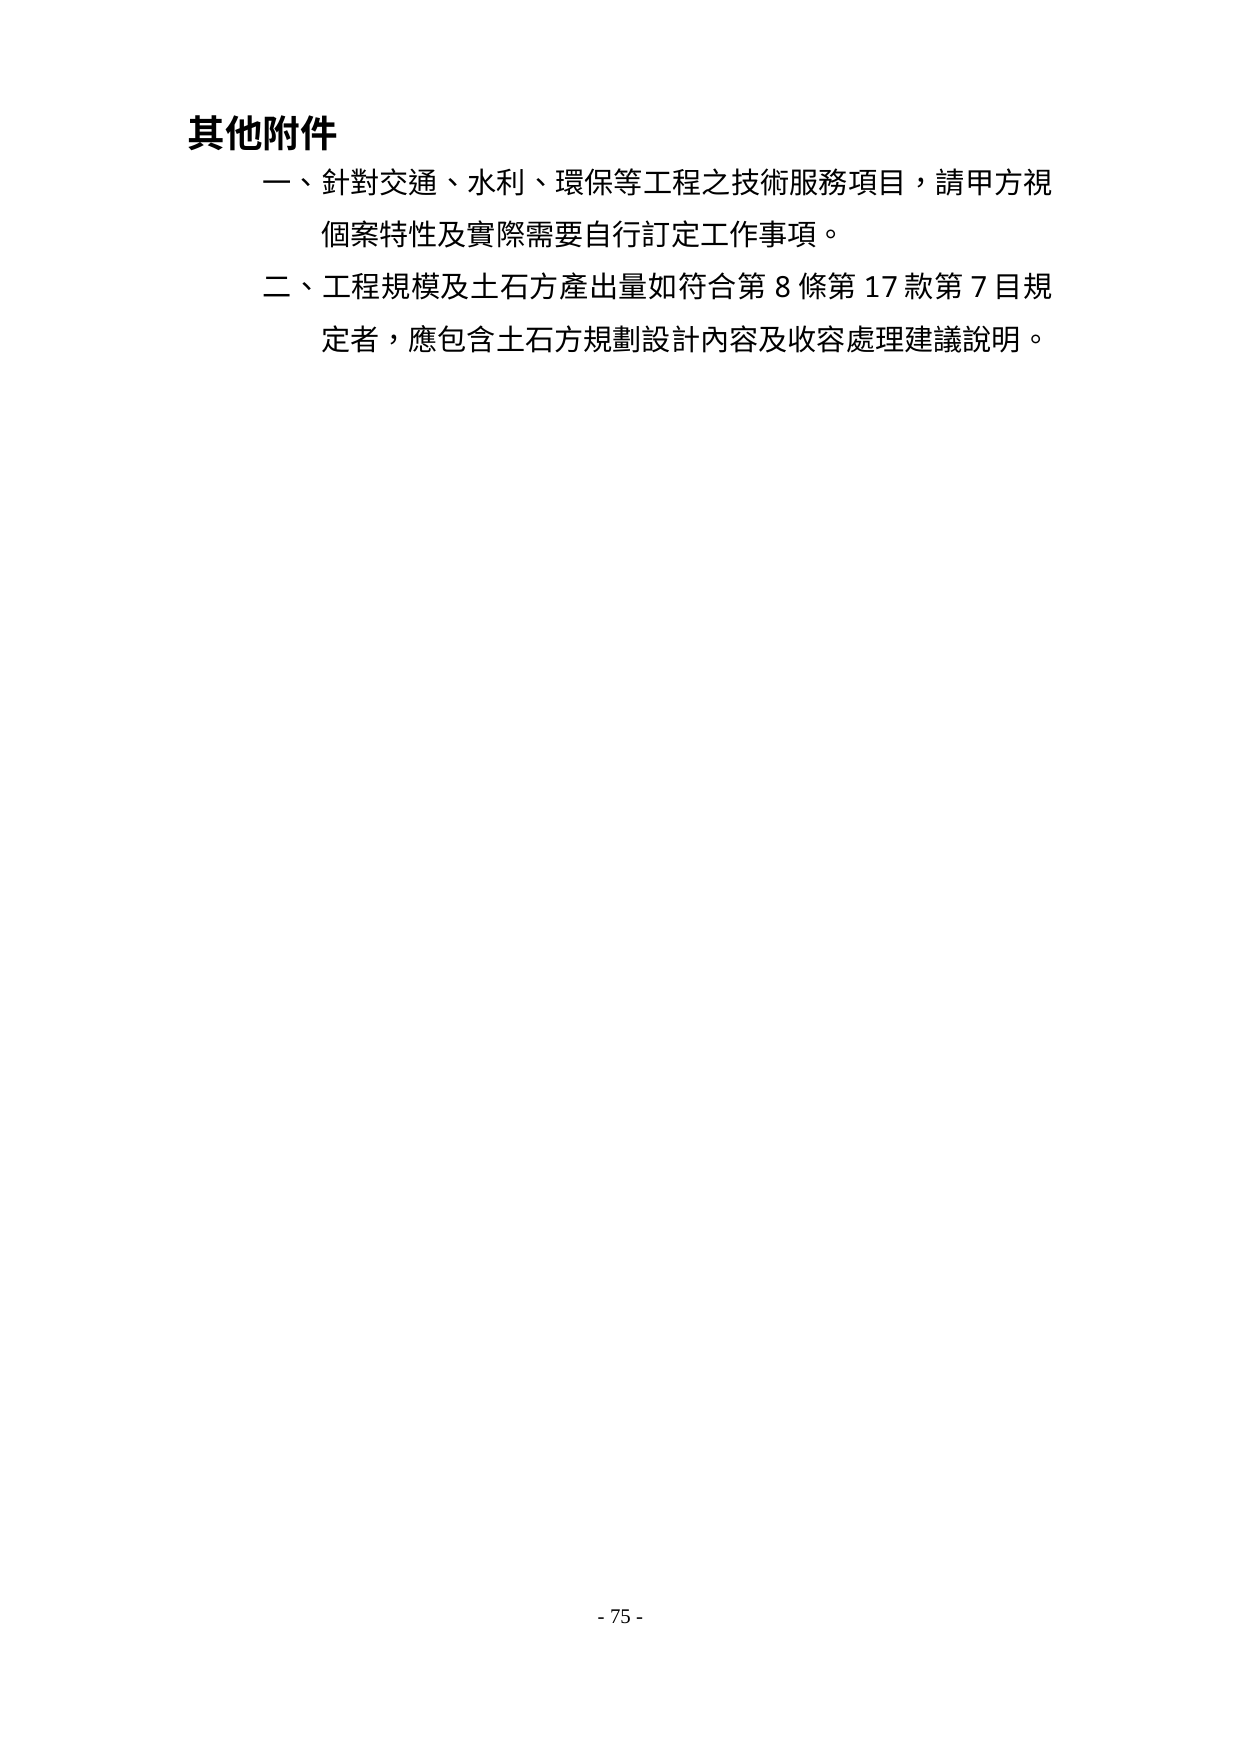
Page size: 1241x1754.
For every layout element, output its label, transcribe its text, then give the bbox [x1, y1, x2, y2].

text 一、針對交通、水利、環保等工程之技術服務項目，請甲方視個案特性及實際需要自行訂定工作事項。 [262, 152, 1053, 256]
text 二、工程規模及土石方產出量如符合第8條第17款第7目規定者，應包含土石方規劃設計內容及收容處理建議說明。 [262, 256, 1053, 360]
text 其他附件 [187, 89, 1053, 152]
